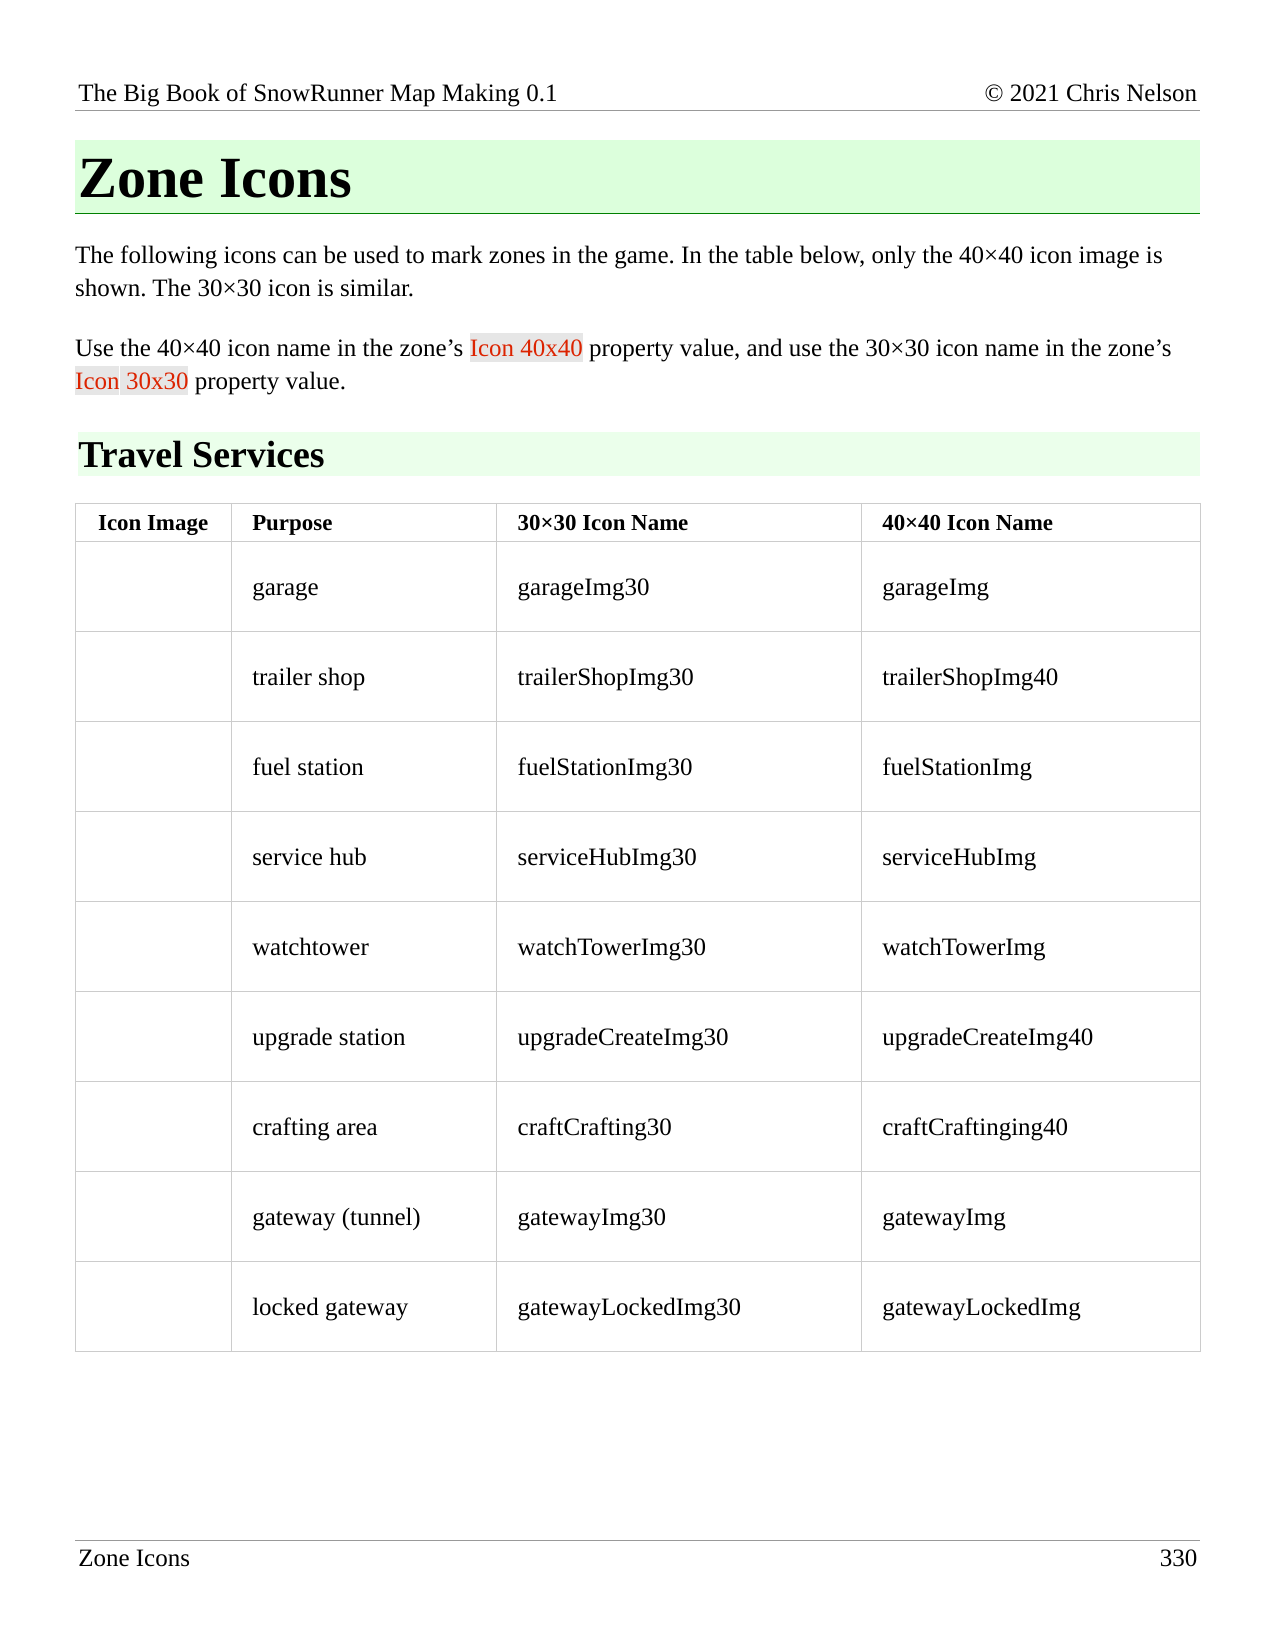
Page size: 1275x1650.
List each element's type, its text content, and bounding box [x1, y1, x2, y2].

text Use the 40×40 icon name in the zone’s Icon 40x40 property value, and use the 30×30 icon name in the zone’s Icon 30x30 property value. [75, 333, 1200, 395]
table_cell fuel station [232, 722, 496, 811]
table_cell serviceHubImg30 [497, 812, 861, 901]
table_cell garageImg [862, 542, 1200, 631]
table_cell [76, 1172, 231, 1261]
table_cell craftCrafting30 [497, 1082, 861, 1171]
table_cell garageImg30 [497, 542, 861, 631]
text The following icons can be used to mark zones in the game. In the table below, only the 40×40 icon image is shown. The 30×30 icon is similar. [75, 240, 1200, 302]
table_cell locked gateway [232, 1262, 496, 1351]
table_cell [76, 632, 231, 721]
table_cell trailerShopImg30 [497, 632, 861, 721]
table_header 40×40 Icon Name [862, 504, 1200, 541]
table_cell [76, 992, 231, 1081]
table_cell craftCraftinging40 [862, 1082, 1200, 1171]
subtitle Zone Icons [75, 140, 1200, 213]
table_cell crafting area [232, 1082, 496, 1171]
table_cell fuelStationImg30 [497, 722, 861, 811]
table_cell [76, 722, 231, 811]
table_cell garage [232, 542, 496, 631]
table_cell watchTowerImg30 [497, 902, 861, 991]
table_cell upgrade station [232, 992, 496, 1081]
table_cell fuelStationImg [862, 722, 1200, 811]
table_cell serviceHubImg [862, 812, 1200, 901]
table_cell [76, 1082, 231, 1171]
table_cell [76, 1262, 231, 1351]
table_cell service hub [232, 812, 496, 901]
table_cell trailer shop [232, 632, 496, 721]
table_header Purpose [232, 504, 496, 541]
table_cell [76, 902, 231, 991]
table_cell upgradeCreateImg40 [862, 992, 1200, 1081]
table_header 30×30 Icon Name [497, 504, 861, 541]
table_cell gateway (tunnel) [232, 1172, 496, 1261]
table_cell [76, 812, 231, 901]
table_cell trailerShopImg40 [862, 632, 1200, 721]
table_cell watchTowerImg [862, 902, 1200, 991]
table_cell watchtower [232, 902, 496, 991]
table_header Icon Image [76, 504, 231, 541]
table_cell gatewayImg [862, 1172, 1200, 1261]
table_cell [76, 542, 231, 631]
subtitle Travel Services [78, 432, 1200, 476]
table_cell upgradeCreateImg30 [497, 992, 861, 1081]
table_cell gatewayImg30 [497, 1172, 861, 1261]
table_cell gatewayLockedImg [862, 1262, 1200, 1351]
table_cell gatewayLockedImg30 [497, 1262, 861, 1351]
